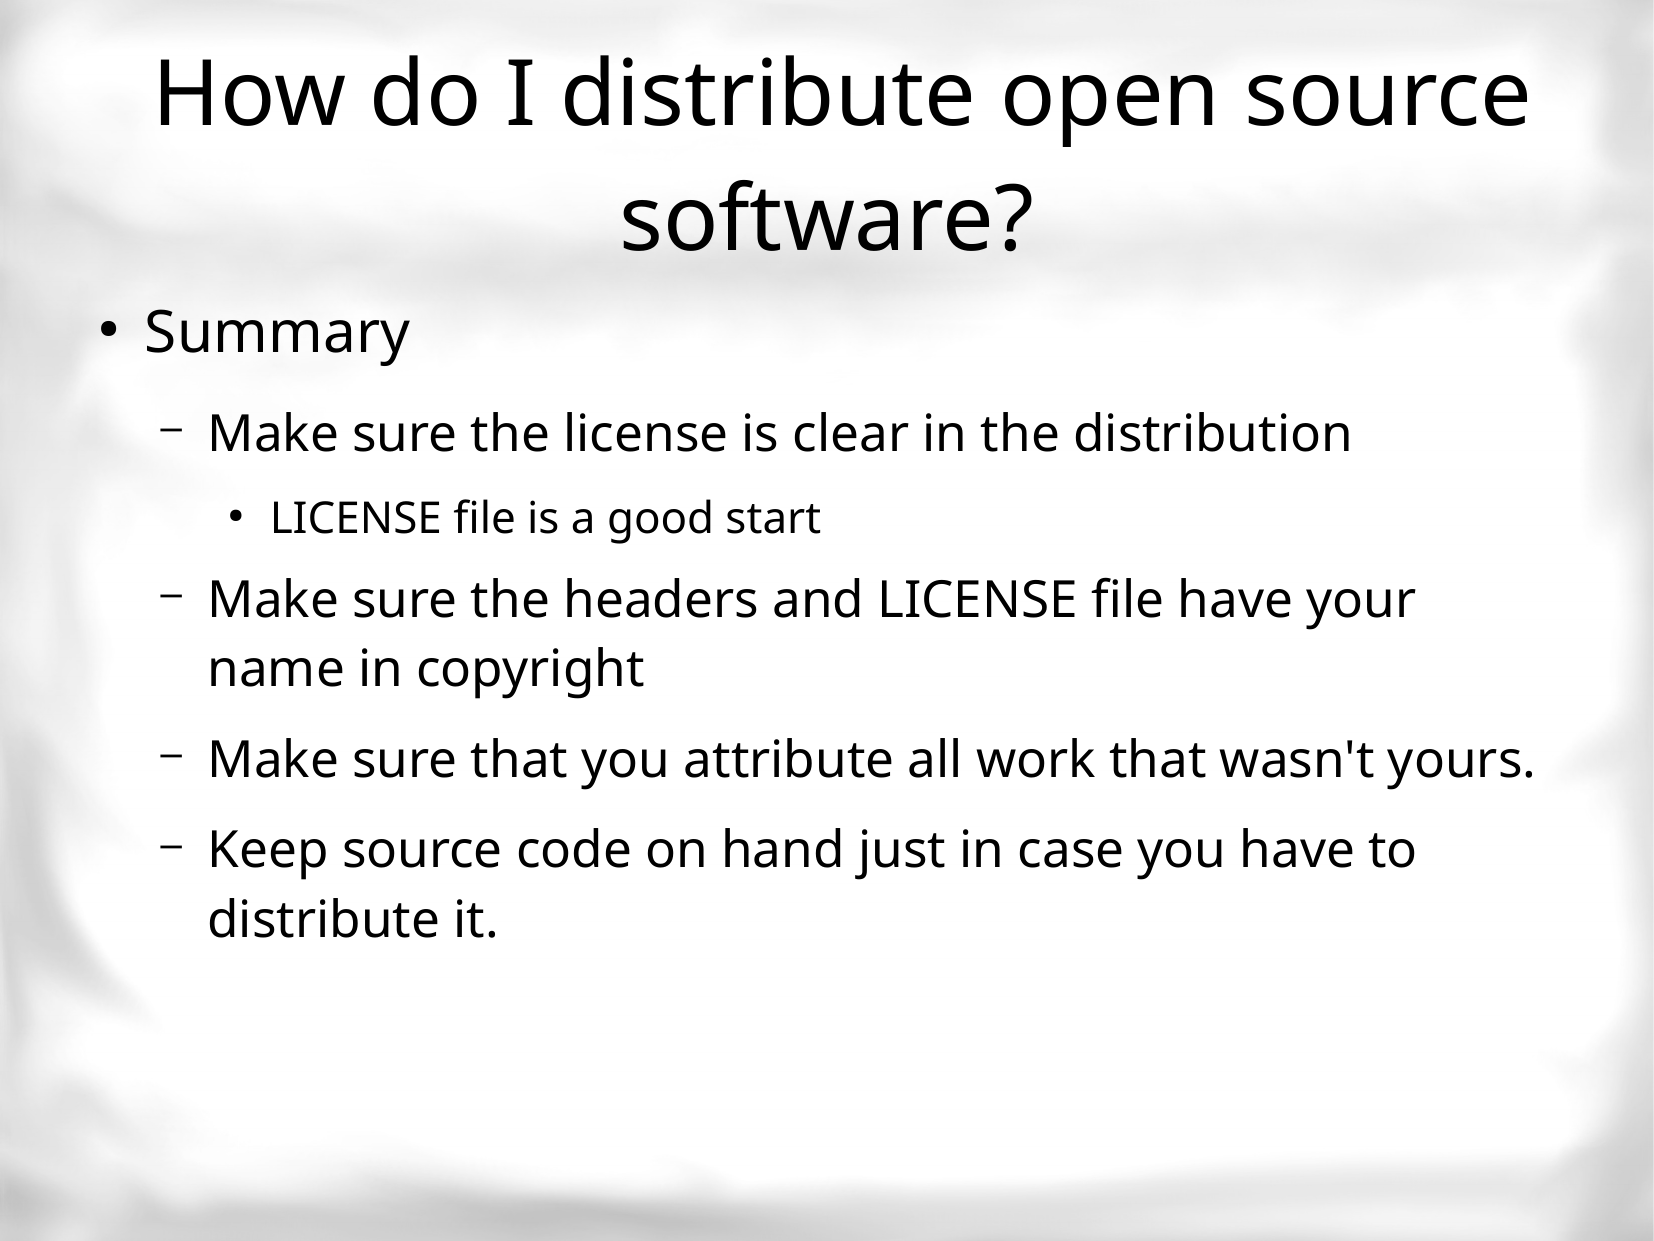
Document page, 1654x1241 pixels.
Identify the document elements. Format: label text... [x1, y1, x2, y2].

title How do I distribute open source software? [82, 49, 1571, 257]
picture [0, 0, 1654, 1241]
list Summary Make sure the license is clear in the distribution LICENSE file is a good start Make sure the headers and LICENSE file have your name in copyright Make sure that you attribute all work that wasn't yours. Keep source code on hand just in case you have to distribute it. [82, 290, 1538, 1010]
